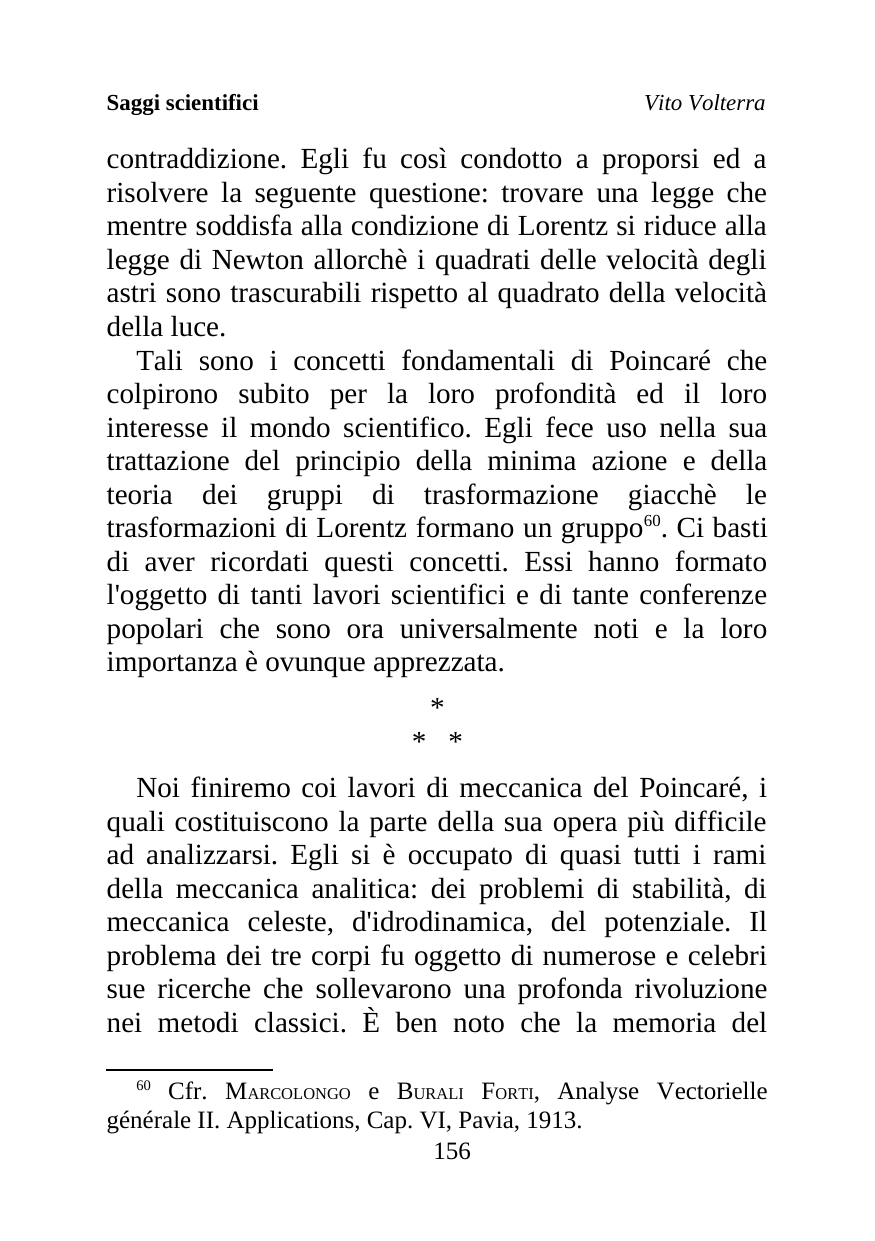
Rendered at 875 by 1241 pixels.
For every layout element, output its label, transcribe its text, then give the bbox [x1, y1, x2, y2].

text Cfr. Marcolongo e Burali Forti, Analyse Vectorielle générale II. Applications, Cap. VI, Pavia, 1913. [106, 1076, 768, 1134]
text Tali sono i concetti fondamentali di Poincaré che colpirono subito per la loro profondità ed il loro interesse il mondo scientifico. Egli fece uso nella sua trattazione del principio della minima azione e della teoria dei gruppi di trasformazione giacchè le trasformazioni di Lorentz formano un gruppo. Ci basti di aver ricordati questi concetti. Essi hanno formato l'oggetto di tanti lavori scientifici e di tante conferenze popolari che sono ora universalmente noti e la loro importanza è ovunque apprezzata. [106, 343, 768, 678]
text Noi finiremo coi lavori di meccanica del Poincaré, i quali costituiscono la parte della sua opera più difficile ad analizzarsi. Egli si è occupato di quasi tutti i rami della meccanica analitica: dei problemi di stabilità, di meccanica celeste, d'idrodinamica, del potenziale. Il problema dei tre corpi fu oggetto di numerose e celebri sue ricerche che sollevarono una profonda rivoluzione nei metodi classici. È ben noto che la memoria del [106, 770, 768, 1038]
text contraddizione. Egli fu così condotto a proporsi ed a risolvere la seguente questione: trovare una legge che mentre soddisfa alla condizione di Lorentz si riduce alla legge di Newton allorchè i quadrati delle velocità degli astri sono trascurabili rispetto al quadrato della velocità della luce. [106, 141, 768, 343]
text * * * [106, 691, 768, 758]
